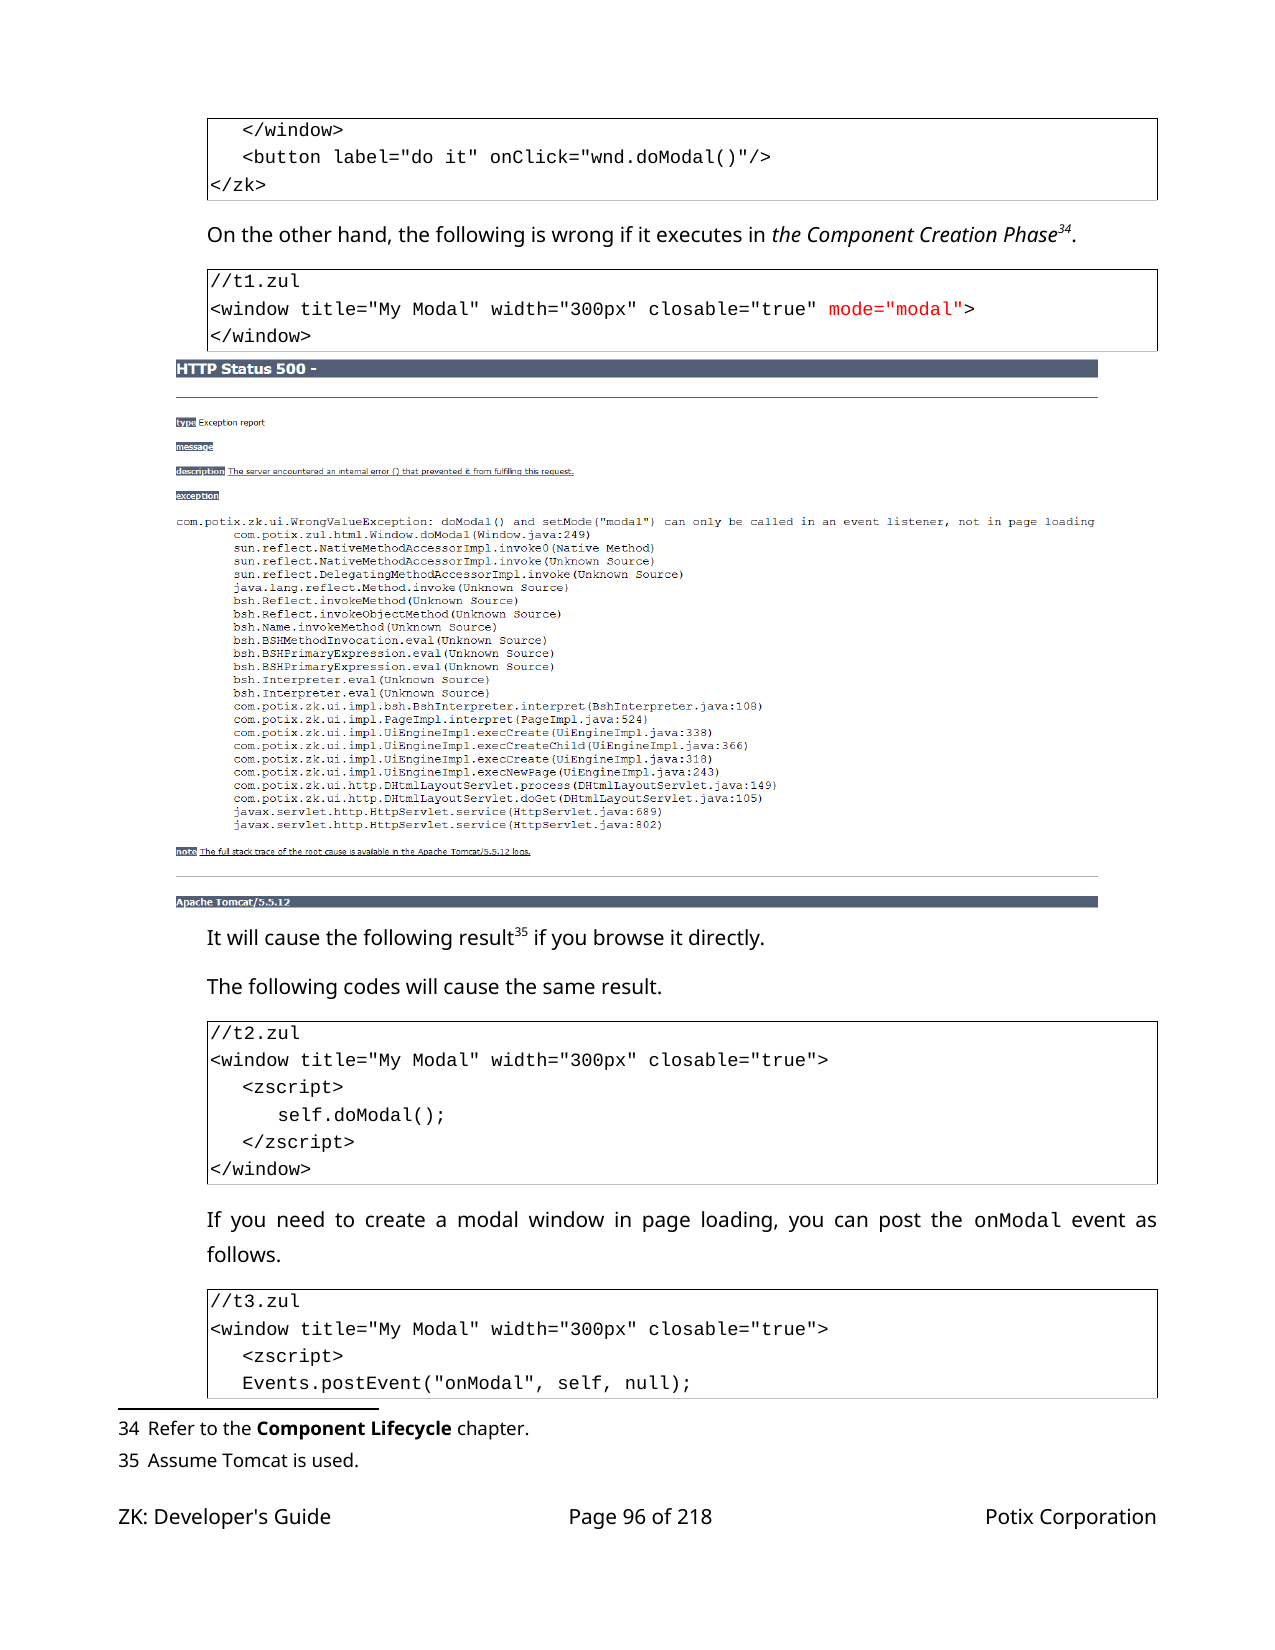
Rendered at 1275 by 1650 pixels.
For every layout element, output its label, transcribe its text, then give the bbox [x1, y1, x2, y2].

text It will cause the following result if you browse it directly. [207, 911, 1157, 951]
text //t2.zul [208, 1022, 1157, 1045]
text The following codes will cause the same result. [207, 972, 1157, 1000]
text <window title="My Modal" width="300px" closable="true" mode="modal"> [208, 296, 1157, 321]
text <window title="My Modal" width="300px" closable="true"> [208, 1316, 1157, 1341]
text </window> [208, 119, 1157, 142]
text Refer to the Component Lifecycle chapter. [118, 1416, 1157, 1441]
text <zscript> [208, 1343, 1157, 1368]
text <zscript> [208, 1075, 1157, 1099]
text //t1.zul [208, 270, 1157, 293]
text Events.postEvent("onModal", self, null); [208, 1371, 1157, 1398]
text </window> [208, 1157, 1157, 1184]
text //t3.zul [208, 1290, 1157, 1313]
text <button label="do it" onClick="wnd.doModal()"/> [208, 145, 1157, 169]
text </zscript> [208, 1130, 1157, 1154]
picture [172, 356, 1103, 911]
text </window> [208, 324, 1157, 351]
text On the other hand, the following is wrong if it executes in the Component Creation Phase. [207, 220, 1157, 249]
text self.doModal(); [208, 1102, 1157, 1127]
text </zk> [208, 172, 1157, 200]
text <window title="My Modal" width="300px" closable="true"> [208, 1048, 1157, 1072]
text If you need to create a modal window in page loading, you can post the onModal event as follows. [207, 1205, 1157, 1268]
text Assume Tomcat is used. [118, 1447, 1157, 1473]
